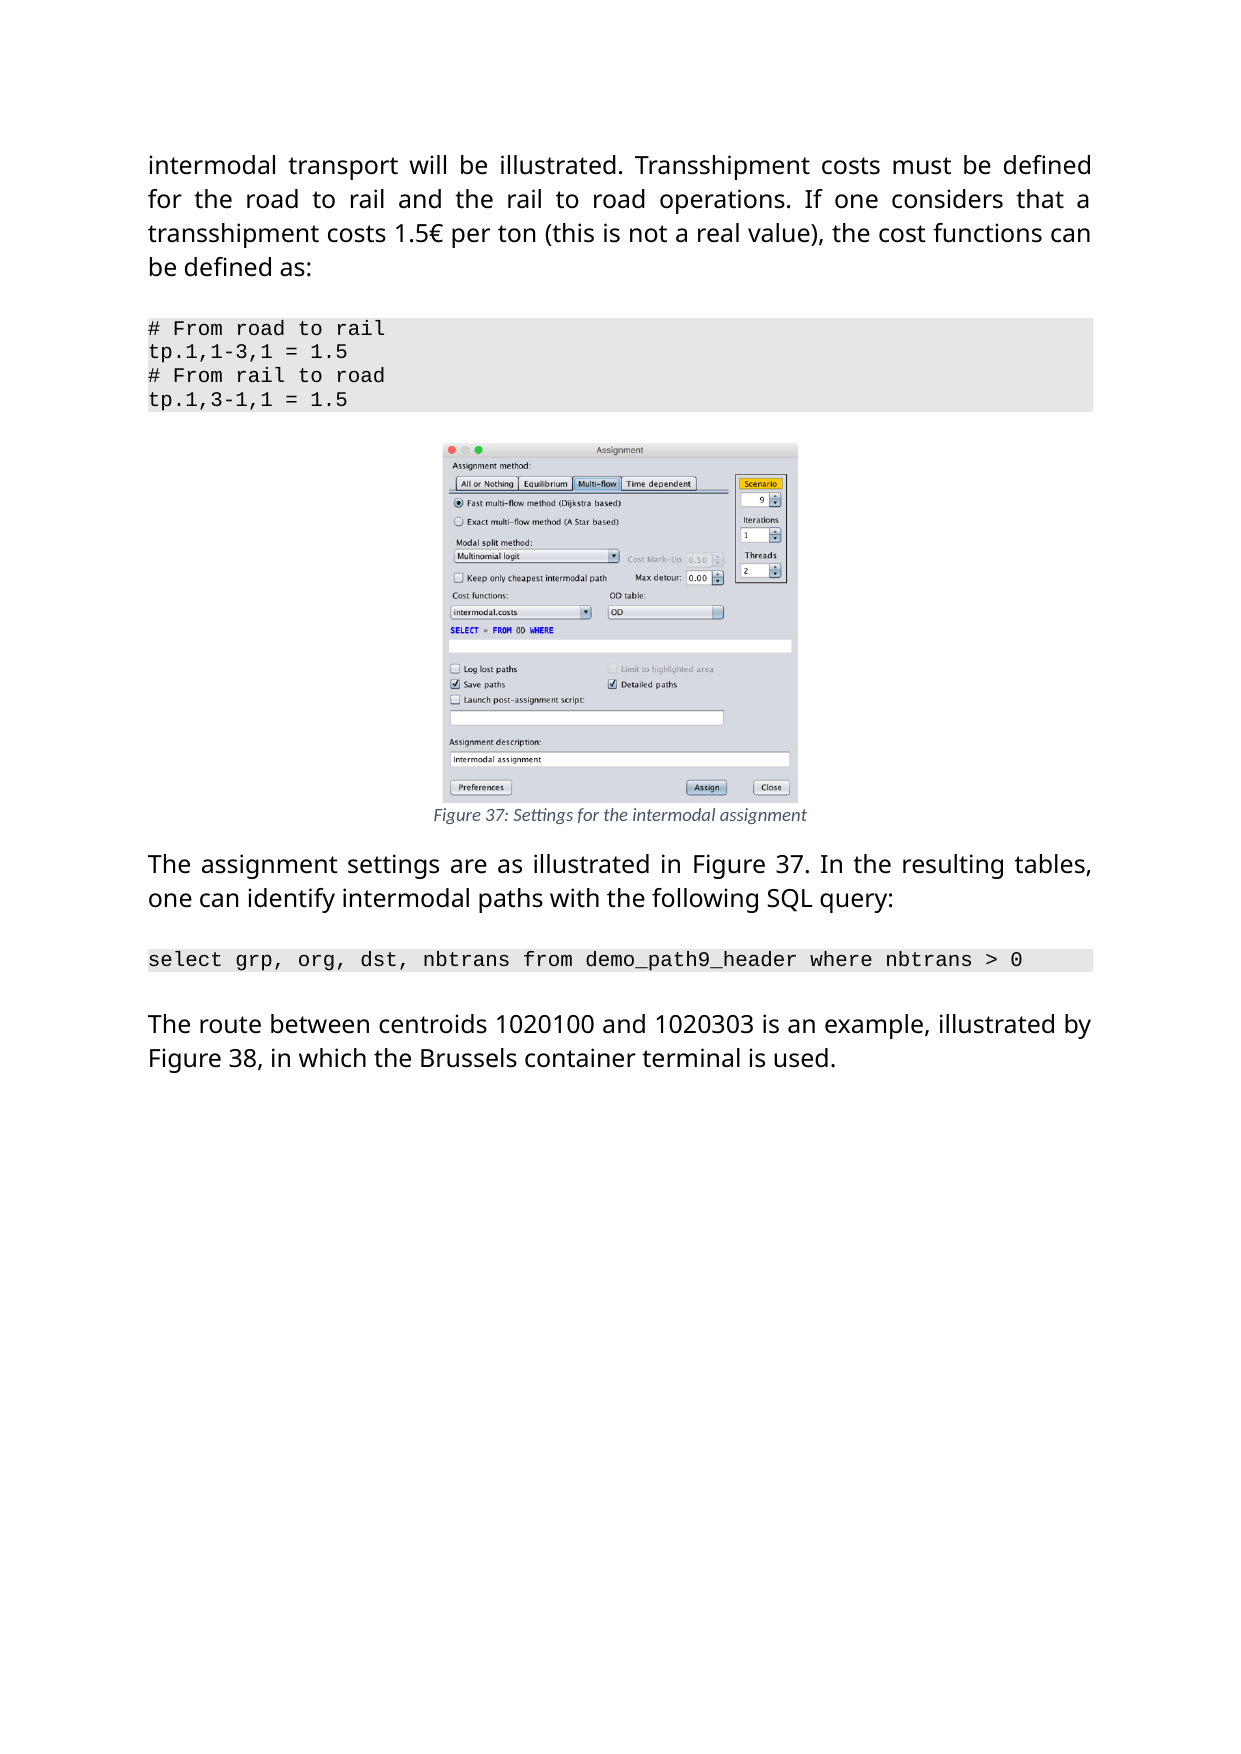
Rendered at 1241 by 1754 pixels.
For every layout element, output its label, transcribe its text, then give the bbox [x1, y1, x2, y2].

text # From road to rail [148, 318, 1093, 342]
text tp.1,1-3,1 = 1.5 [148, 342, 1093, 365]
text The route between centroids 1020100 and 1020303 is an example, illustrated by Figure 38, in which the Brussels container terminal is used. [148, 1006, 1093, 1074]
text # From rail to road [148, 365, 1093, 389]
text select grp, org, dst, nbtrans from demo_path9_header where nbtrans > 0 [148, 949, 1093, 972]
text tp.1,3-1,1 = 1.5 [148, 389, 1093, 412]
text Figure 37: Settings for the intermodal assignment [148, 803, 1093, 826]
text intermodal transport will be illustrated. Transshipment costs must be defined for the road to rail and the rail to road operations. If one considers that a transshipment costs 1.5€ per ton (this is not a real value), the cost functions can be defined as: [148, 148, 1093, 284]
picture [442, 443, 798, 803]
text The assignment settings are as illustrated in Figure 37. In the resulting tables, one can identify intermodal paths with the following SQL query: [148, 846, 1093, 914]
